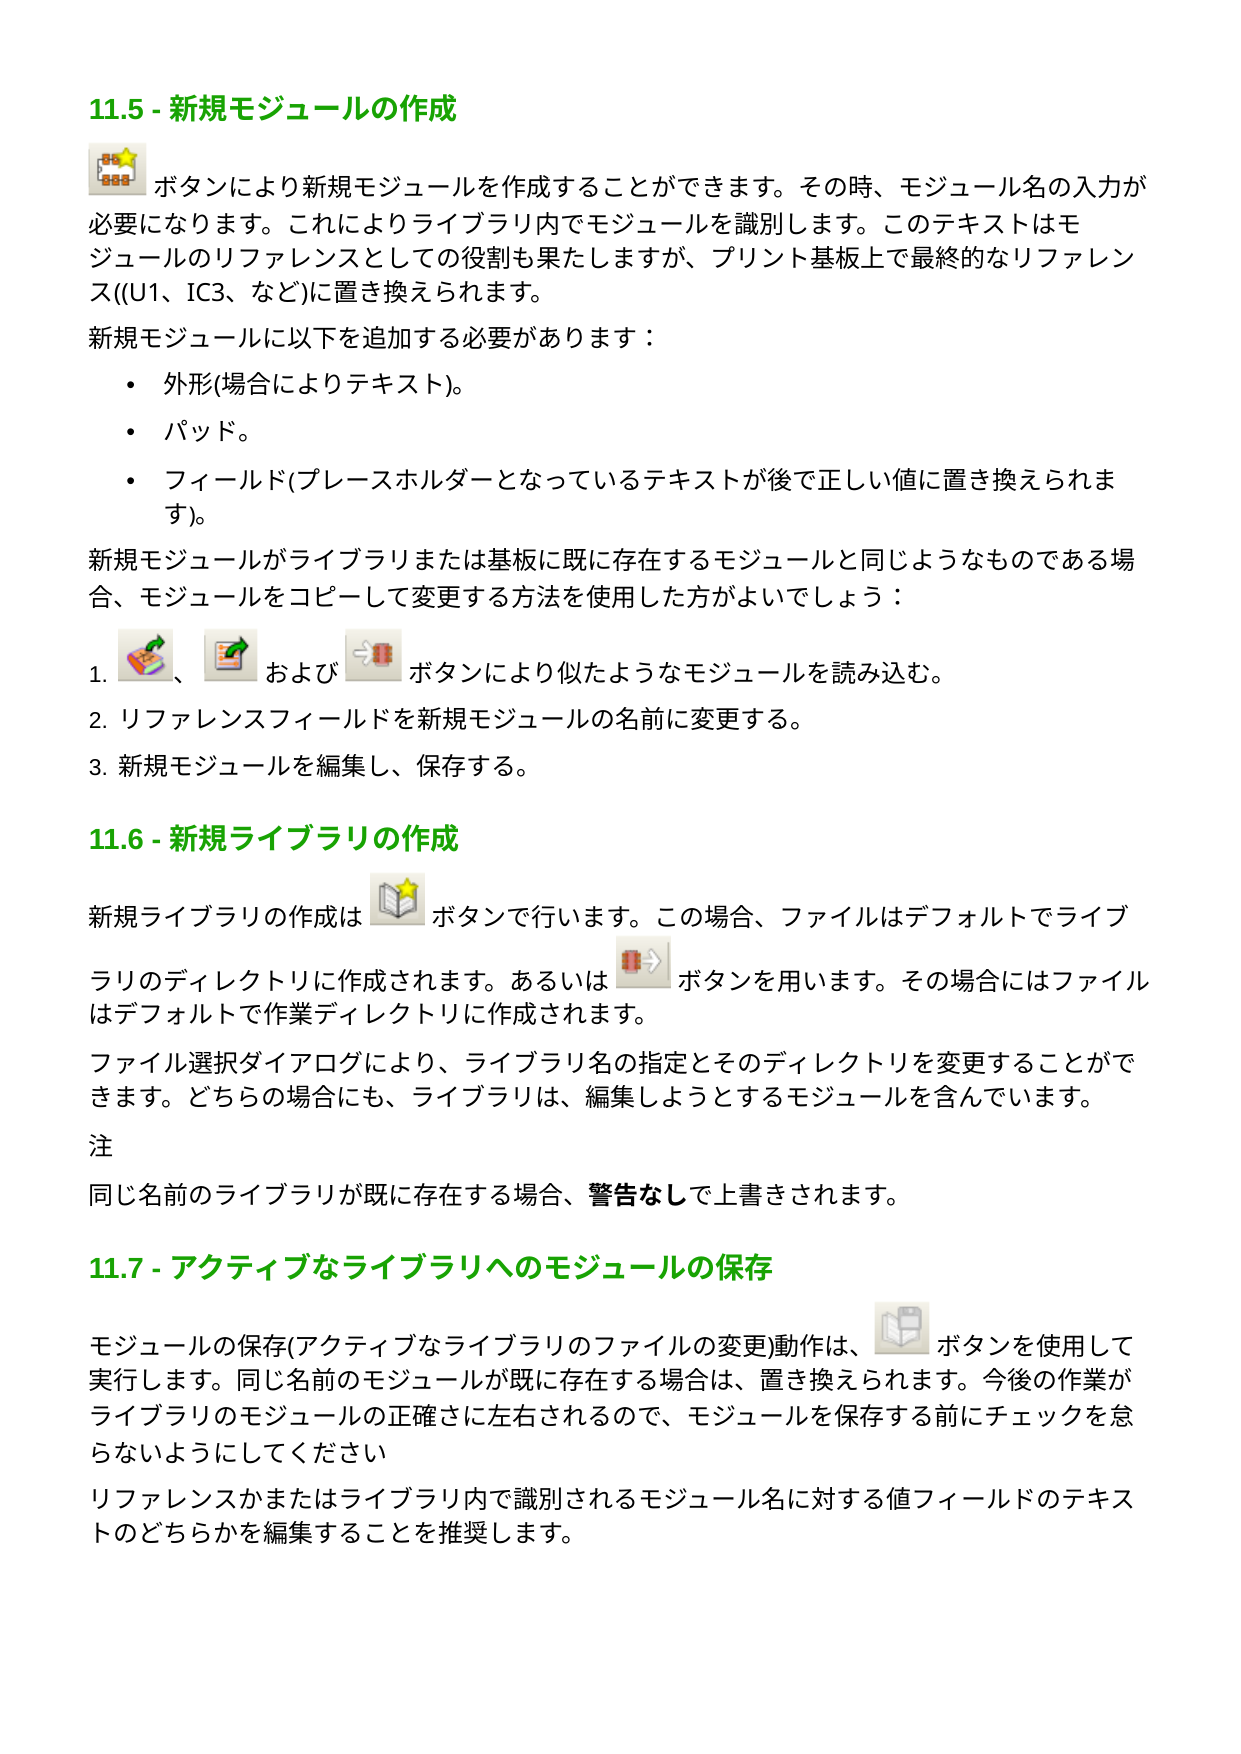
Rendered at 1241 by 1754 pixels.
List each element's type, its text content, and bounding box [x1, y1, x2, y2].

text モジュールの保存(アクティブなライブラリのファイルの変更)動作は、 ボタンを使用して実行します。同じ名前のモジュールが既に存在する場合は、置き換えられます。今後の作業がライブラリのモジュールの正確さに左右されるので、モジュールを保存する前にチェックを怠らないようにしてください [88, 1299, 1152, 1469]
text 注 [88, 1127, 1152, 1163]
text ファイル選択ダイアログにより、ライブラリ名の指定とそのディレクトリを変更することができます。どちらの場合にも、ライブラリは、編集しようとするモジュールを含んでいます。 [88, 1044, 1152, 1114]
picture [370, 870, 425, 927]
list パッド。 [126, 414, 1152, 448]
list 新規モジュールを編集し、保存する。 [88, 749, 1152, 783]
text ボタンにより新規モジュールを作成することができます。その時、モジュール名の入力が必要になります。これによりライブラリ内でモジュールを識別します。このテキストはモジュールのリファレンスとしての役割も果たしますが、プリント基板上で最終的なリファレンス((U1、IC3、など)に置き換えられます。 [88, 140, 1152, 308]
picture [204, 626, 258, 683]
picture [874, 1299, 930, 1356]
list フィールド(プレースホルダーとなっているテキストが後で正しい値に置き換えられます)。 [126, 460, 1152, 531]
subtitle 新規モジュールの作成 [88, 88, 1152, 128]
list 、 および ボタンにより似たようなモジュールを読み込む。 [88, 626, 1152, 690]
text 新規モジュールがライブラリまたは基板に既に存在するモジュールと同じようなものである場合、モジュールをコピーして変更する方法を使用した方がよいでしょう： [88, 543, 1152, 614]
text 新規モジュールに以下を追加する必要があります： [88, 321, 1152, 355]
picture [616, 933, 671, 990]
subtitle アクティブなライブラリへのモジュールの保存 [88, 1247, 1152, 1287]
subtitle 新規ライブラリの作成 [88, 818, 1152, 858]
text 同じ名前のライブラリが既に存在する場合、警告なしで上書きされます。 [88, 1175, 1152, 1212]
list 外形(場合によりテキスト)。 [126, 367, 1152, 401]
picture [88, 140, 147, 197]
picture [345, 626, 402, 683]
text リファレンスかまたはライブラリ内で識別されるモジュール名に対する値フィールドのテキストのどちらかを編集することを推奨します。 [88, 1482, 1152, 1550]
text 新規ライブラリの作成は ボタンで行います。この場合、ファイルはデフォルトでライブラリのディレクトリに作成されます。あるいは ボタンを用います。その場合にはファイルはデフォルトで作業ディレクトリに作成されます。 [88, 870, 1152, 1031]
list リファレンスフィールドを新規モジュールの名前に変更する。 [88, 702, 1152, 736]
picture [118, 626, 173, 683]
